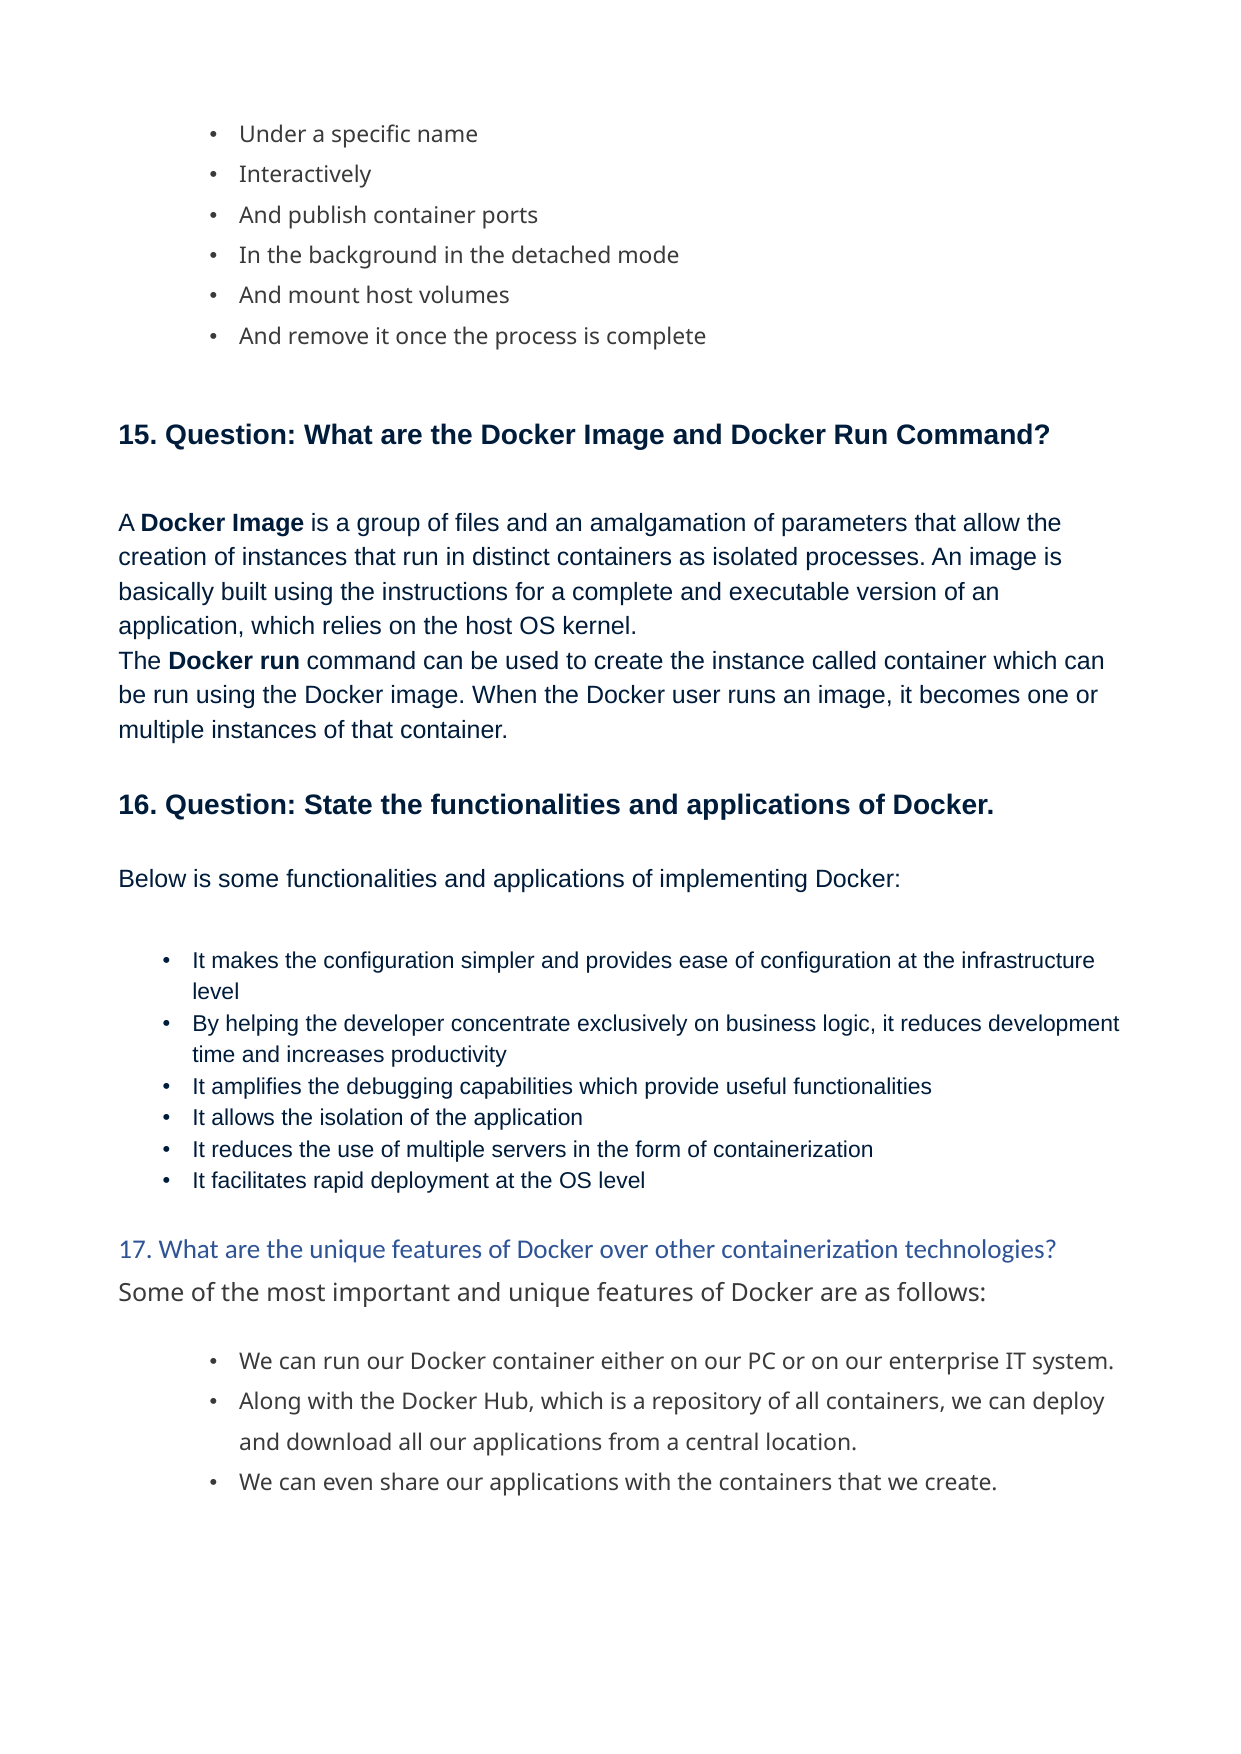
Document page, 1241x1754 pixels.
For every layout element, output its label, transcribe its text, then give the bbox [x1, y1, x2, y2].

subtitle 16. Question: State the functionalities and applications of Docker. [118, 788, 1122, 820]
list It facilitates rapid deployment at the OS level [162, 1167, 1122, 1194]
list It amplifies the debugging capabilities which provide useful functionalities [162, 1073, 1122, 1099]
list Under a specific name [209, 118, 1122, 149]
list By helping the developer concentrate exclusively on business logic, it reduces development time and increases productivity [162, 1010, 1122, 1068]
list And mount host volumes [209, 279, 1122, 311]
subtitle 17. What are the unique features of Docker over other containerization technologies? [118, 1232, 1122, 1265]
text The Docker run command can be used to create the instance called container which can be run using the Docker image. When the Docker user runs an image, it becomes one or multiple instances of that container. [118, 646, 1122, 743]
text 15. Question: What are the Docker Image and Docker Run Command? [118, 418, 1122, 451]
text A Docker Image is a group of files and an amalgamation of parameters that allow the creation of instances that run in distinct containers as isolated processes. An image is basically built using the instructions for a complete and executable version of an application, which relies on the host OS kernel. [118, 508, 1122, 640]
list It allows the isolation of the application [162, 1104, 1122, 1131]
list Interactively [209, 158, 1122, 190]
list We can run our Docker container either on our PC or on our enterprise IT system. [209, 1345, 1122, 1376]
list It makes the configuration simpler and provides ease of configuration at the infrastructure level [162, 947, 1122, 1004]
list And remove it once the process is complete [209, 320, 1122, 351]
text Some of the most important and unique features of Docker are as follows: [118, 1275, 1122, 1309]
list It reduces the use of multiple servers in the form of containerization [162, 1136, 1122, 1162]
list And publish container ports [209, 199, 1122, 230]
list Along with the Docker Hub, which is a repository of all containers, we can deploy and download all our applications from a central location. [209, 1385, 1122, 1457]
list In the background in the detached mode [209, 239, 1122, 270]
list We can even share our applications with the containers that we create. [209, 1466, 1122, 1497]
text Below is some functionalities and applications of implementing Docker: [118, 864, 1122, 893]
